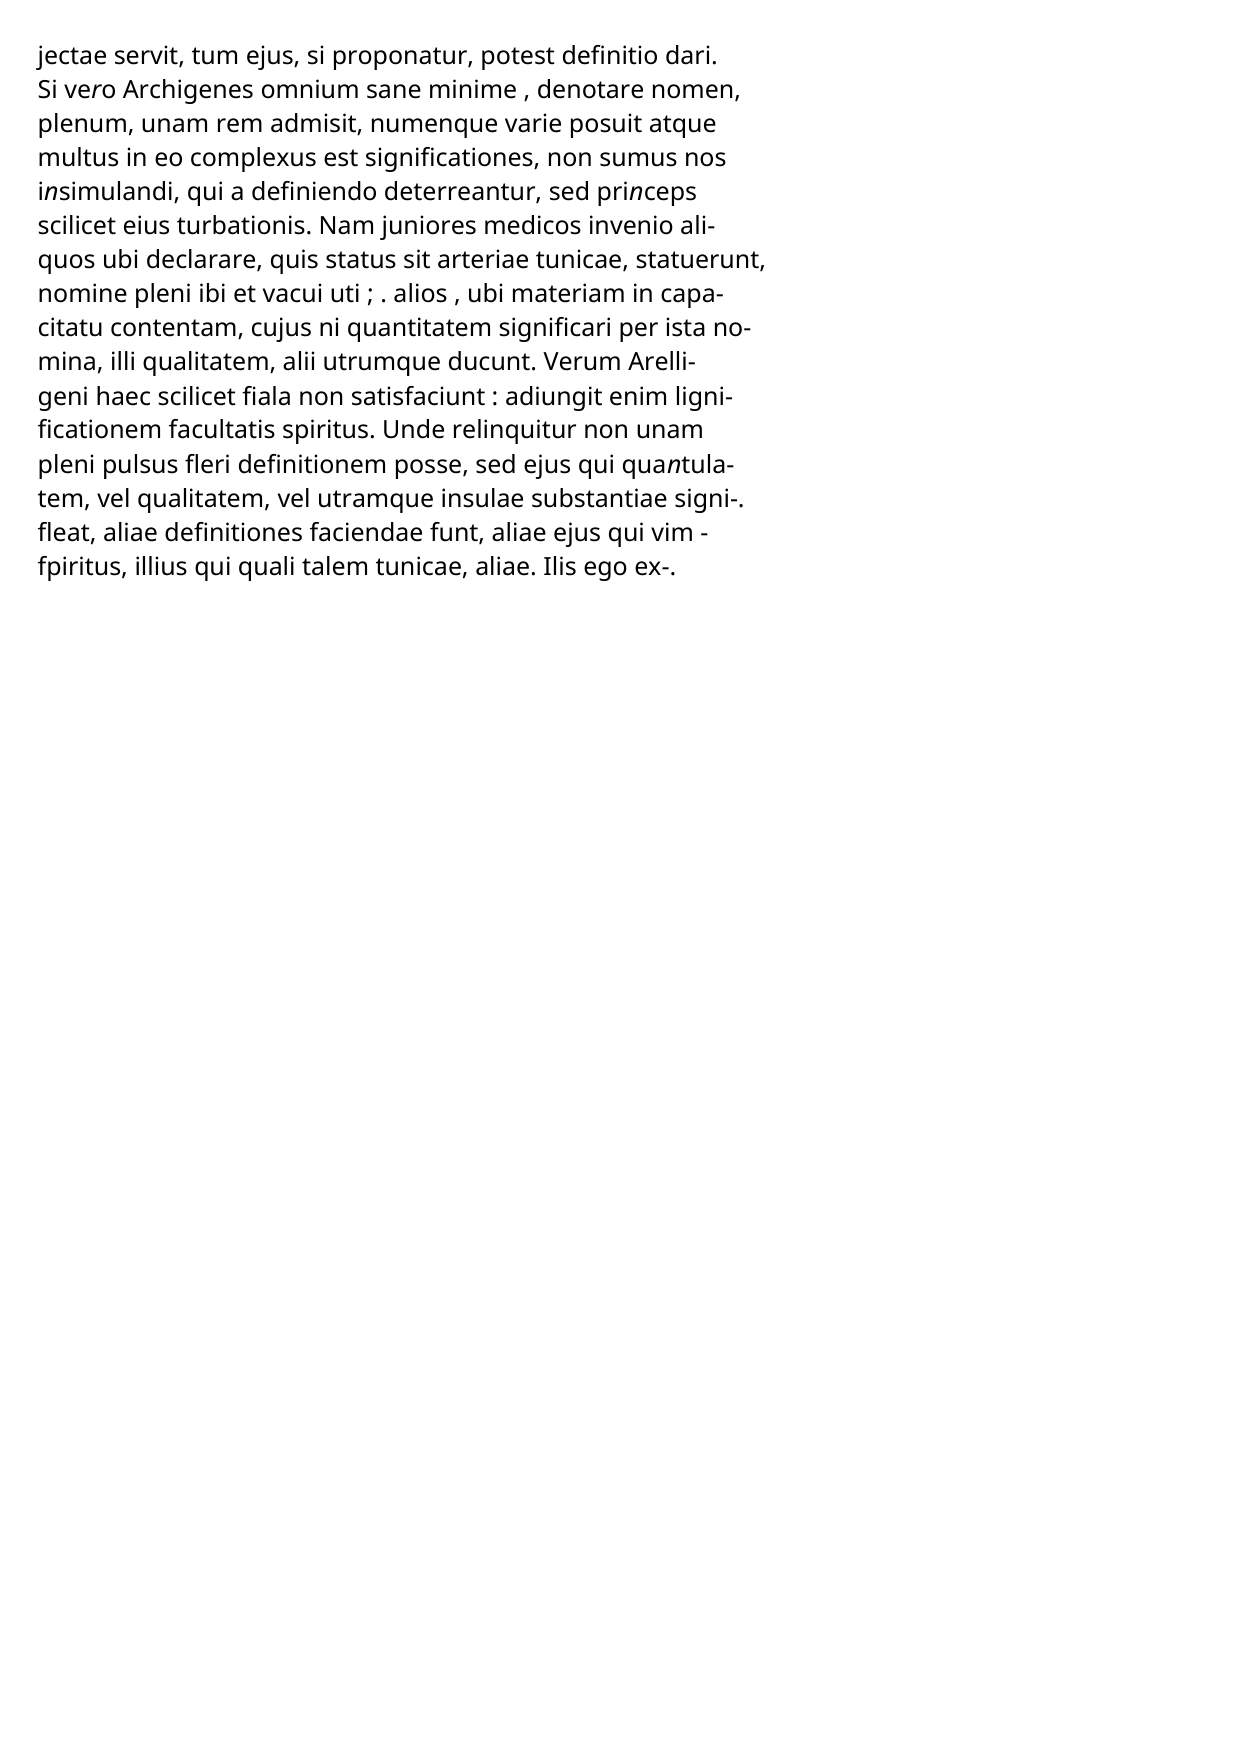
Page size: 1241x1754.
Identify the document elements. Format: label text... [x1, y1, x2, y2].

text jectae servit, tum ejus, si proponatur, potest definitio dari. Si vero Archigenes omnium sane minime , denotare nomen, plenum, unam rem admisit, numenque varie posuit atque multus in eo complexus est significationes, non sumus nos insimulandi, qui a definiendo deterreantur, sed princeps scilicet eius turbationis. Nam juniores medicos invenio ali- quos ubi declarare, quis status sit arteriae tunicae, statuerunt, nomine pleni ibi et vacui uti ; . alios , ubi materiam in capa- citatu contentam, cujus ni quantitatem significari per ista no- mina, illi qualitatem, alii utrumque ducunt. Verum Arelli- geni haec scilicet fiala non satisfaciunt : adiungit enim ligni- ficationem facultatis spiritus. Unde relinquitur non unam pleni pulsus fleri definitionem posse, sed ejus qui quantula- tem, vel qualitatem, vel utramque insulae substantiae signi-. fleat, aliae definitiones faciendae funt, aliae ejus qui vim - fpiritus, illius qui quali talem tunicae, aliae. Ilis ego ex-. [37, 37, 1203, 582]
